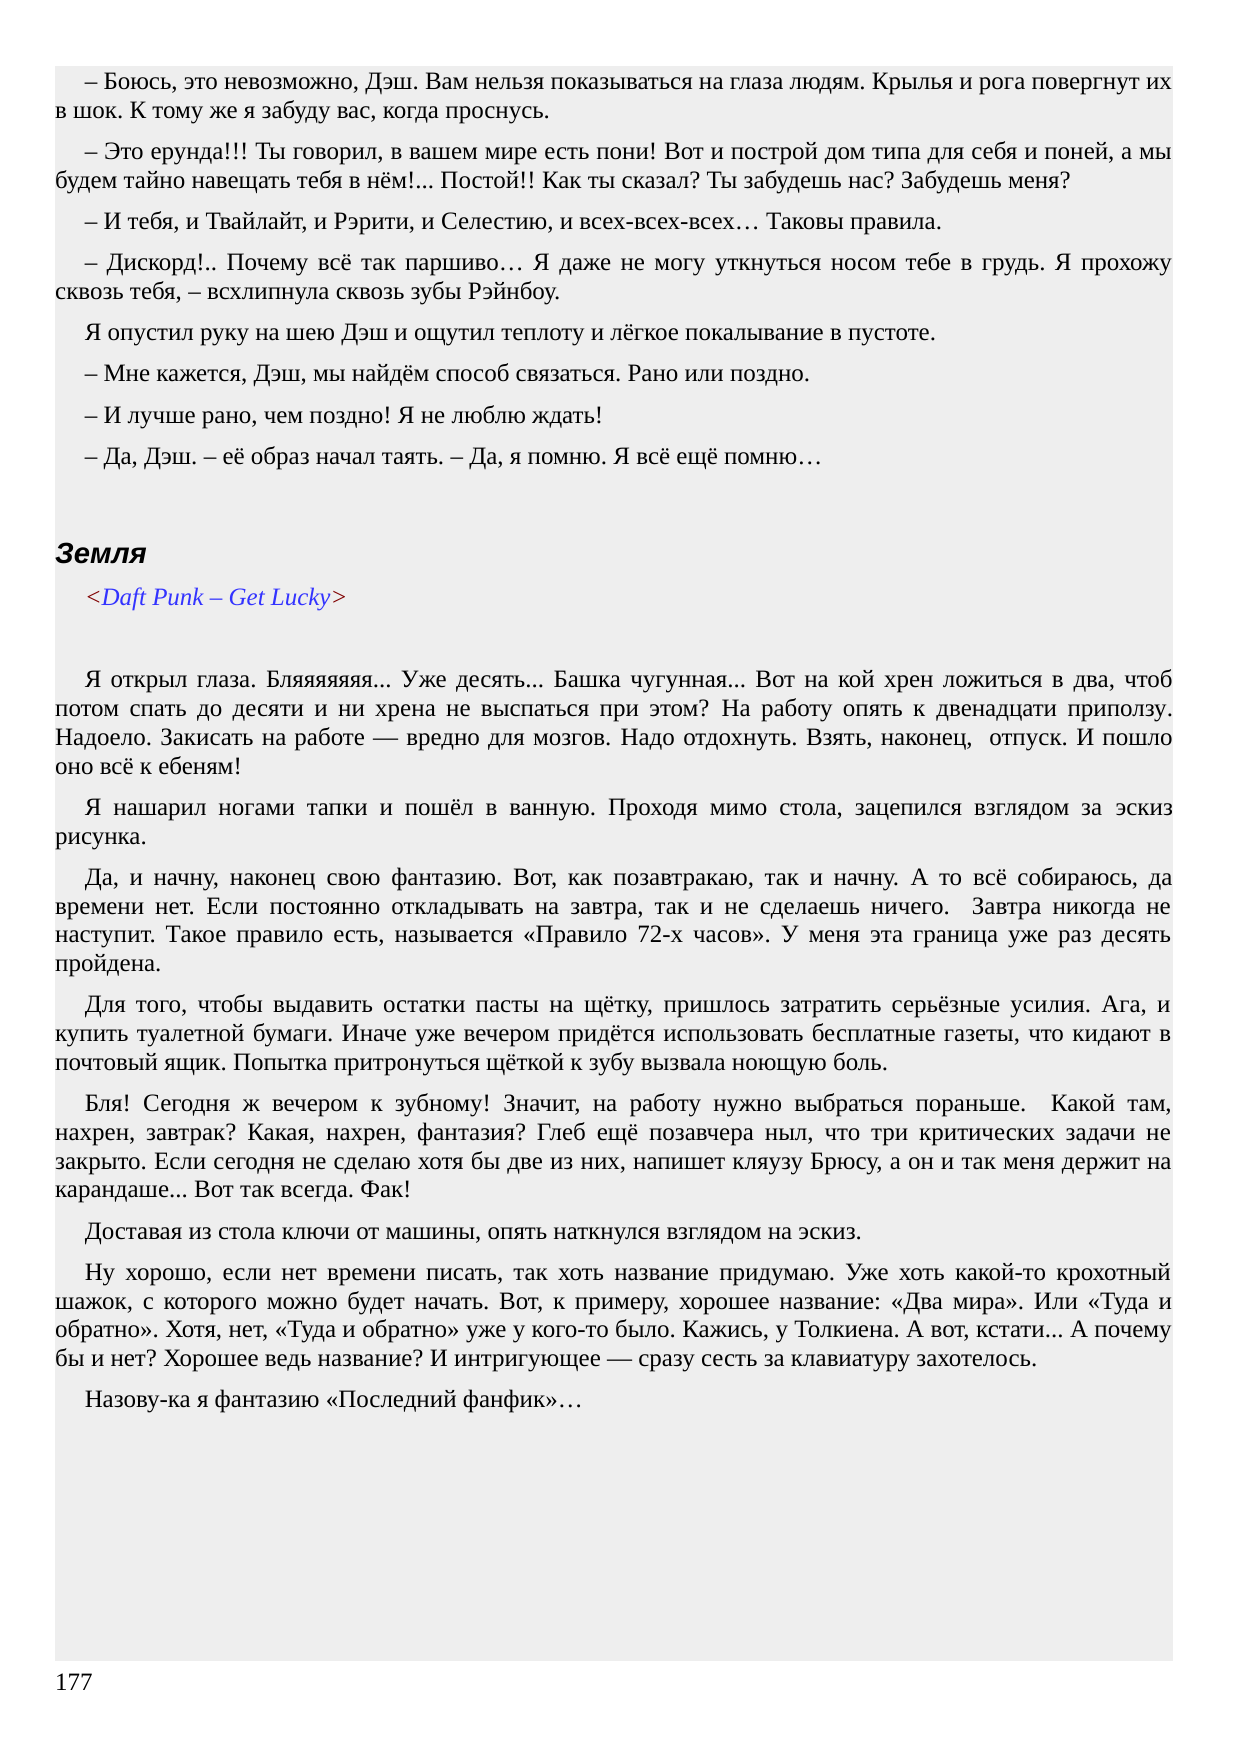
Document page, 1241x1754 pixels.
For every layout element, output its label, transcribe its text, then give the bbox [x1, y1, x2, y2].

text Я открыл глаза. Бляяяяяяя... Уже десять... Башка чугунная... Вот на кой хрен ложиться в два, чтоб потом спать до десяти и ни хрена не выспаться при этом? На работу опять к двенадцати приползу. Надоело. Закисать на работе — вредно для мозгов. Надо отдохнуть. Взять, наконец, отпуск. И пошло оно всё к ебеням! [55, 664, 1173, 779]
text – Это ерунда!!! Ты говорил, в вашем мире есть пони! Вот и построй дом типа для себя и поней, а мы будем тайно навещать тебя в нём!... Постой!! Как ты сказал? Ты забудешь нас? Забудешь меня? [55, 136, 1173, 193]
text Ну хорошо, если нет времени писать, так хоть название придумаю. Уже хоть какой-то крохотный шажок, с которого можно будет начать. Вот, к примеру, хорошее название: «Два мира». Или «Туда и обратно». Хотя, нет, «Туда и обратно» уже у кого-то было. Кажись, у Толкиена. А вот, кстати... А почему бы и нет? Хорошее ведь название? И интригующее — сразу сесть за клавиатуру захотелось. [55, 1257, 1173, 1372]
text – Да, Дэш. – её образ начал таять. – Да, я помню. Я всё ещё помню… [55, 441, 1173, 470]
text Для того, чтобы выдавить остатки пасты на щётку, пришлось затратить серьёзные усилия. Ага, и купить туалетной бумаги. Иначе уже вечером придётся использовать бесплатные газеты, что кидают в почтовый ящик. Попытка притронуться щёткой к зубу вызвала ноющую боль. [55, 989, 1173, 1076]
text Доставая из стола ключи от машины, опять наткнулся взглядом на эскиз. [55, 1216, 1173, 1244]
text Я опустил руку на шею Дэш и ощутил теплоту и лёгкое покалывание в пустоте. [55, 317, 1173, 346]
text Я нашарил ногами тапки и пошёл в ванную. Проходя мимо стола, зацепился взглядом за эскиз рисунка. [55, 792, 1173, 849]
text Да, и начну, наконец свою фантазию. Вот, как позавтракаю, так и начну. А то всё собираюсь, да времени нет. Если постоянно откладывать на завтра, так и не сделаешь ничего. Завтра никогда не наступит. Такое правило есть, называется «Правило 72-х часов». У меня эта граница уже раз десять пройдена. [55, 862, 1173, 977]
text – И тебя, и Твайлайт, и Рэрити, и Селестию, и всех-всех-всех… Таковы правила. [55, 206, 1173, 235]
text – И лучше рано, чем поздно! Я не люблю ждать! [55, 400, 1173, 428]
text <Daft Punk – Get Lucky> [55, 582, 1173, 611]
text Назову-ка я фантазию «Последний фанфик»… [55, 1384, 1173, 1413]
subtitle Земля [55, 536, 1173, 569]
text – Мне кажется, Дэш, мы найдём способ связаться. Рано или поздно. [55, 358, 1173, 387]
text – Боюсь, это невозможно, Дэш. Вам нельзя показываться на глаза людям. Крылья и рога повергнут их в шок. К тому же я забуду вас, когда проснусь. [55, 66, 1173, 123]
text – Дискорд!.. Почему всё так паршиво… Я даже не могу уткнуться носом тебе в грудь. Я прохожу сквозь тебя, – всхлипнула сквозь зубы Рэйнбоу. [55, 247, 1173, 305]
text Бля! Сегодня ж вечером к зубному! Значит, на работу нужно выбраться пораньше. Какой там, нахрен, завтрак? Какая, нахрен, фантазия? Глеб ещё позавчера ныл, что три критических задачи не закрыто. Если сегодня не сделаю хотя бы две из них, напишет кляузу Брюсу, а он и так меня держит на карандаше... Вот так всегда. Фак! [55, 1088, 1173, 1203]
